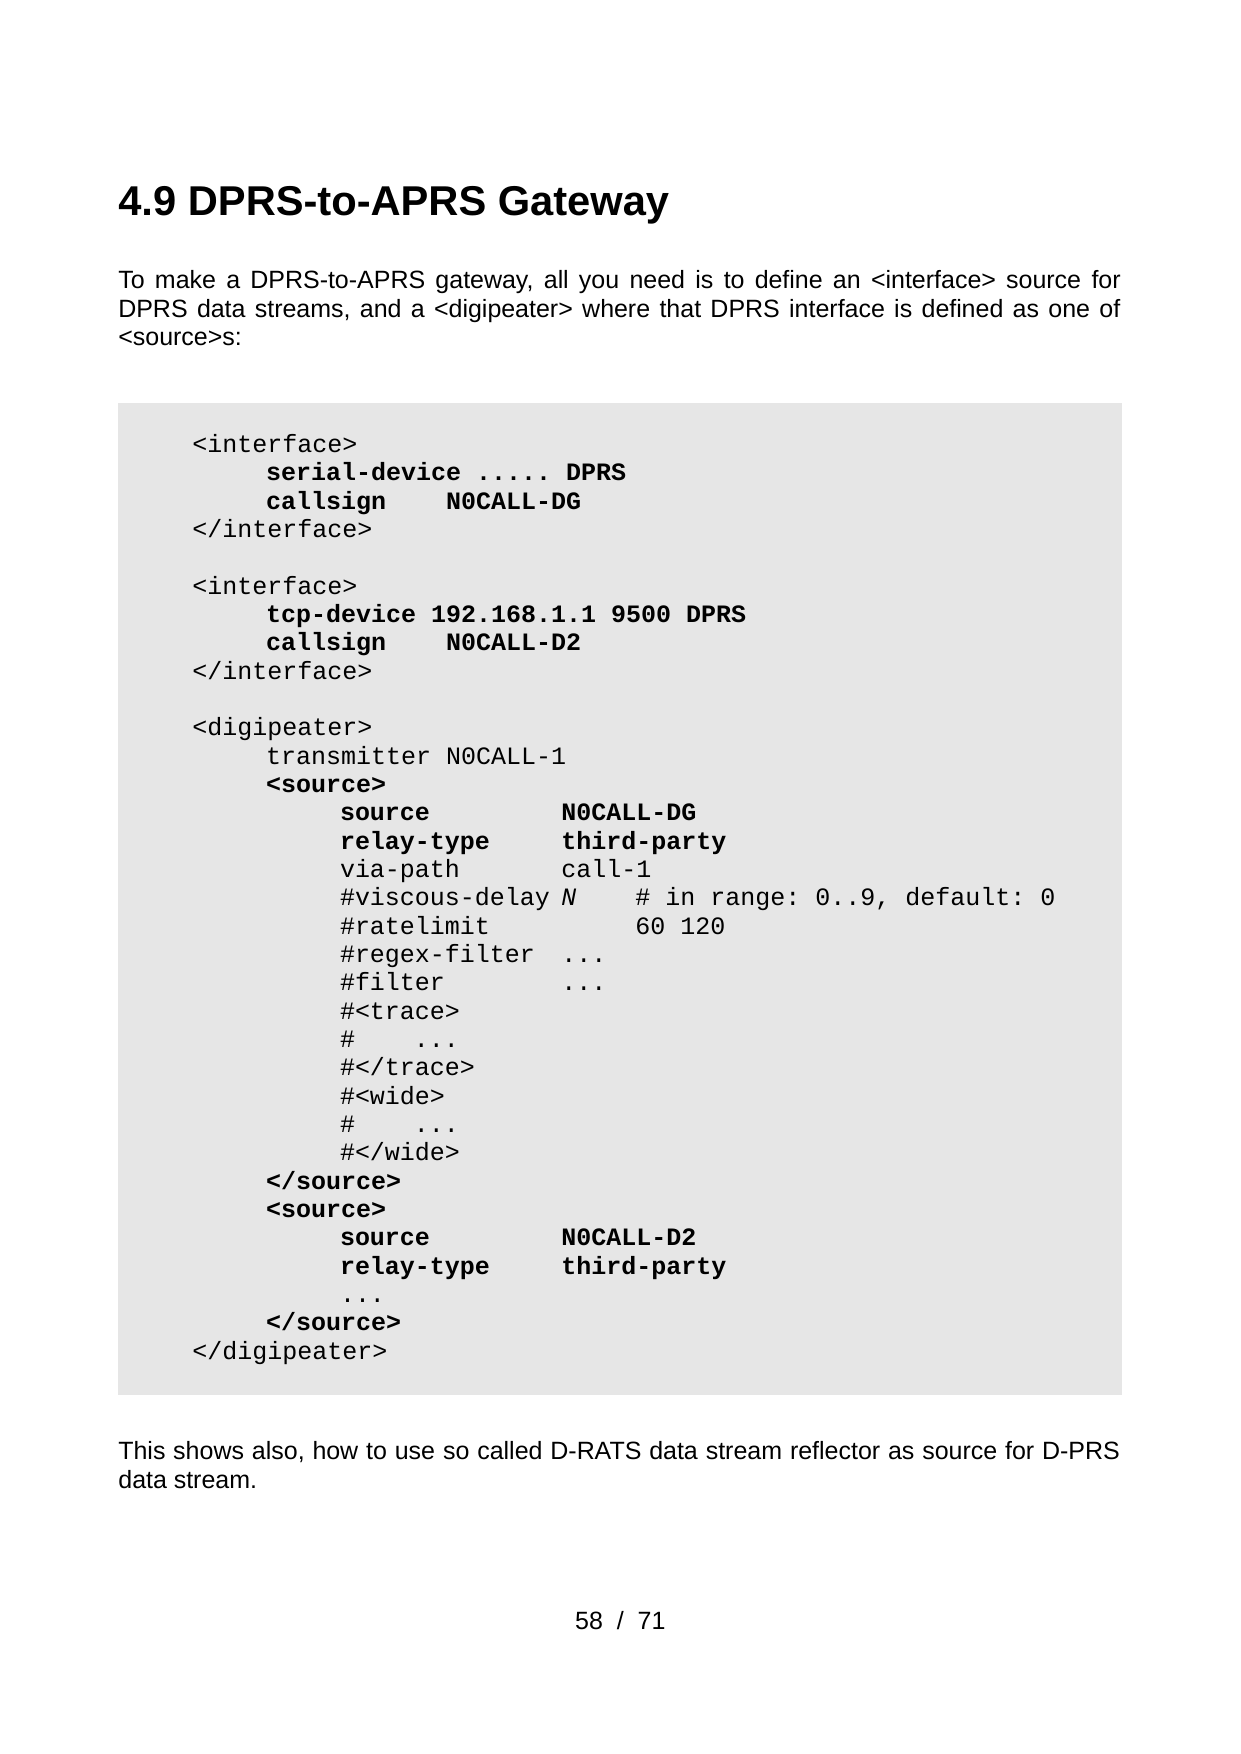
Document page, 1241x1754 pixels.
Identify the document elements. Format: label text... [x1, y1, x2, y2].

text #<wide> [118, 1083, 1122, 1112]
text </interface> [118, 517, 1122, 545]
text </interface> [118, 658, 1122, 687]
text #filter ... [118, 970, 1122, 998]
text callsign N0CALL-D2 [118, 630, 1122, 658]
text <digipeater> [118, 715, 1122, 743]
text #regex-filter ... [118, 942, 1122, 970]
text <interface> [118, 432, 1122, 460]
text via-path call-1 [118, 857, 1122, 885]
text </digipeater> [118, 1338, 1122, 1367]
text # ... [118, 1027, 1122, 1055]
text To make a DPRS-to-APRS gateway, all you need is to define an <interface> source for DPRS data streams, and a <digipeater> where that DPRS interface is defined as one of <source>s: [118, 265, 1122, 351]
text callsign N0CALL-DG [118, 488, 1122, 517]
text source N0CALL-D2 [118, 1225, 1122, 1253]
text relay-type third-party [118, 1253, 1122, 1282]
text #</wide> [118, 1140, 1122, 1168]
text serial-device ..... DPRS [118, 460, 1122, 488]
text #ratelimit 60 120 [118, 913, 1122, 942]
text <source> [118, 772, 1122, 800]
subtitle DPRS-to-APRS Gateway [118, 176, 1122, 224]
text #</trace> [118, 1055, 1122, 1083]
text <source> [118, 1197, 1122, 1225]
text # ... [118, 1112, 1122, 1140]
text This shows also, how to use so called D-RATS data stream reflector as source for D-PRS data stream. [118, 1436, 1122, 1493]
text </source> [118, 1310, 1122, 1338]
text <interface> [118, 573, 1122, 602]
text #<trace> [118, 998, 1122, 1027]
text relay-type third-party [118, 828, 1122, 857]
text #viscous-delay N # in range: 0..9, default: 0 [118, 885, 1122, 913]
text ... [118, 1282, 1122, 1310]
text transmitter N0CALL-1 [118, 743, 1122, 772]
text </source> [118, 1168, 1122, 1197]
text tcp-device 192.168.1.1 9500 DPRS [118, 602, 1122, 630]
text source N0CALL-DG [118, 800, 1122, 828]
